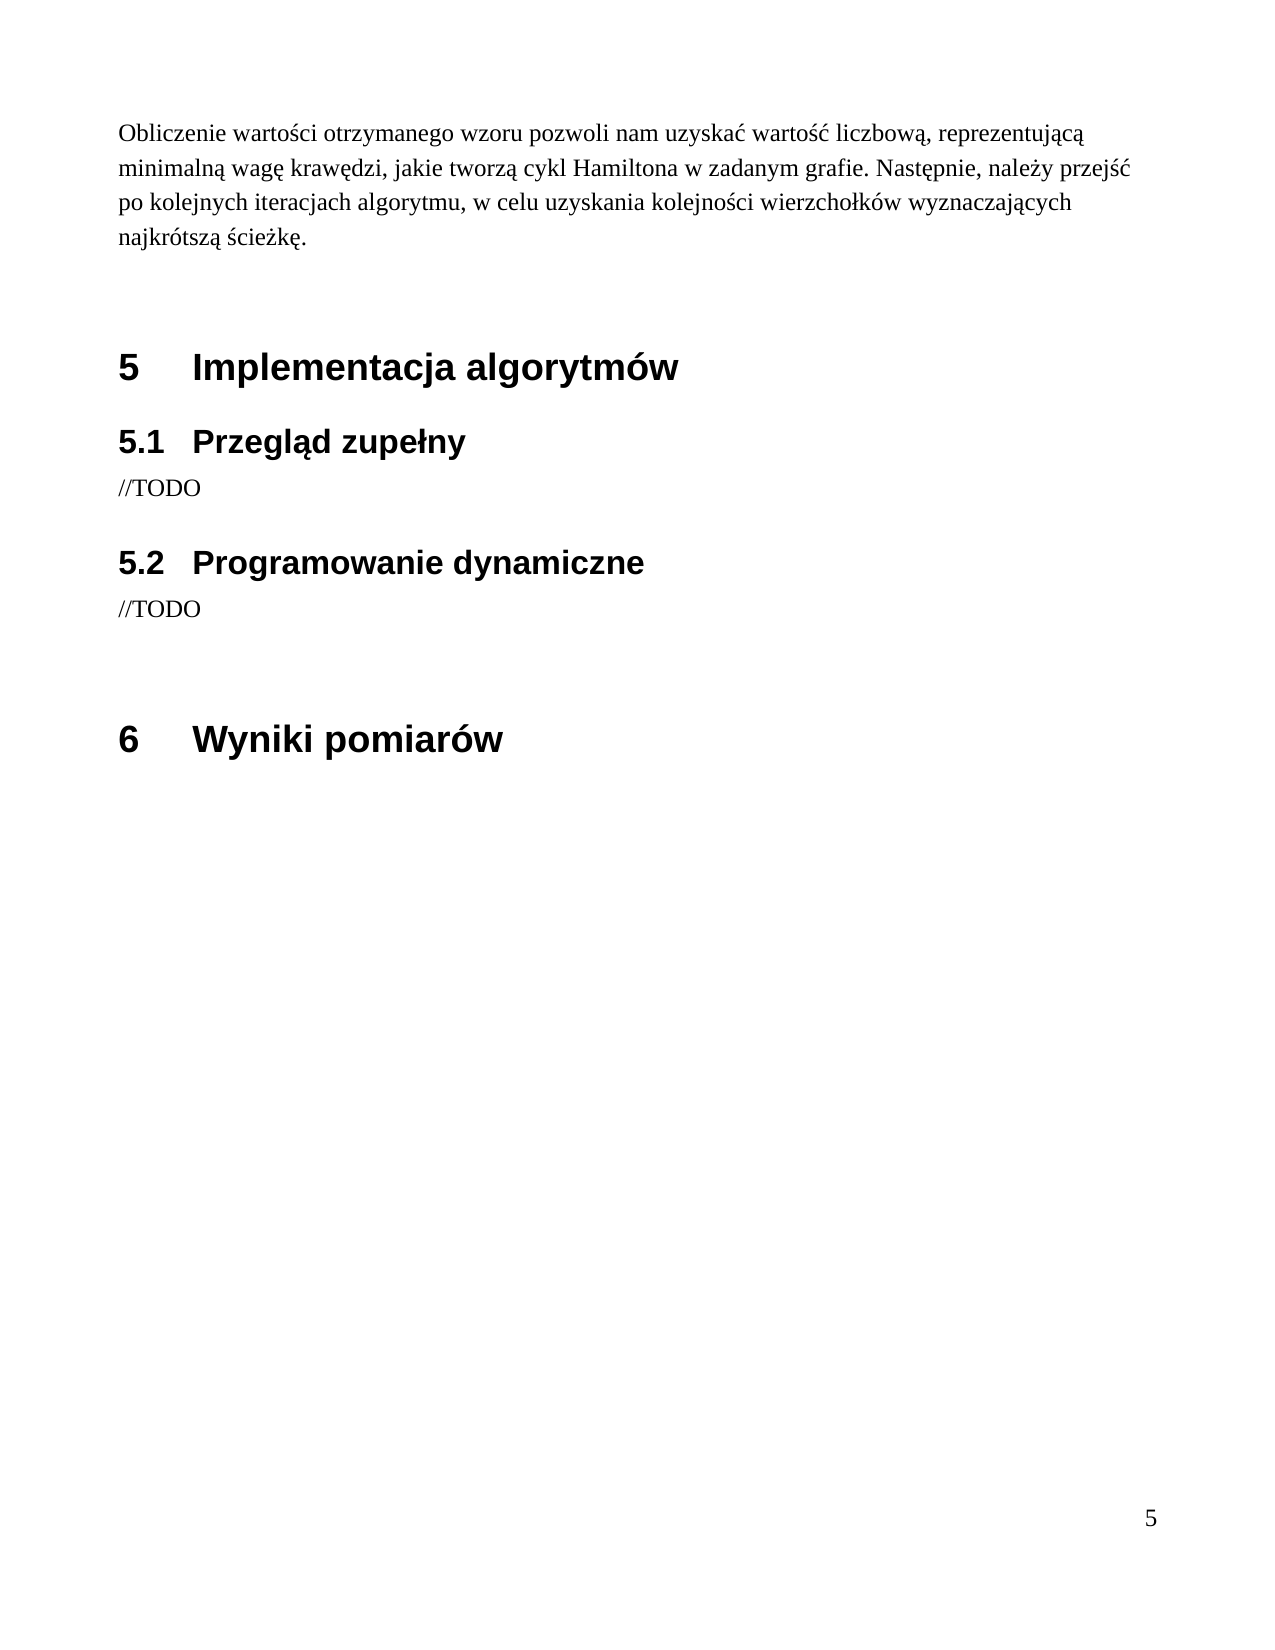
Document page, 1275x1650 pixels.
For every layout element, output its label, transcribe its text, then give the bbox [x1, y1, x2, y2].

subtitle Implementacja algorytmów [118, 345, 1157, 388]
subtitle Wyniki pomiarów [118, 717, 1157, 761]
text //TODO [118, 473, 1157, 502]
subtitle Programowanie dynamiczne [118, 543, 1157, 581]
subtitle Przegląd zupełny [118, 422, 1157, 460]
text Obliczenie wartości otrzymanego wzoru pozwoli nam uzyskać wartość liczbową, reprezentującą minimalną wagę krawędzi, jakie tworzą cykl Hamiltona w zadanym grafie. Następnie, należy przejść po kolejnych iteracjach algorytmu, w celu uzyskania kolejności wierzchołków wyznaczających najkrótszą ścieżkę. [118, 118, 1157, 250]
text //TODO [118, 594, 1157, 623]
